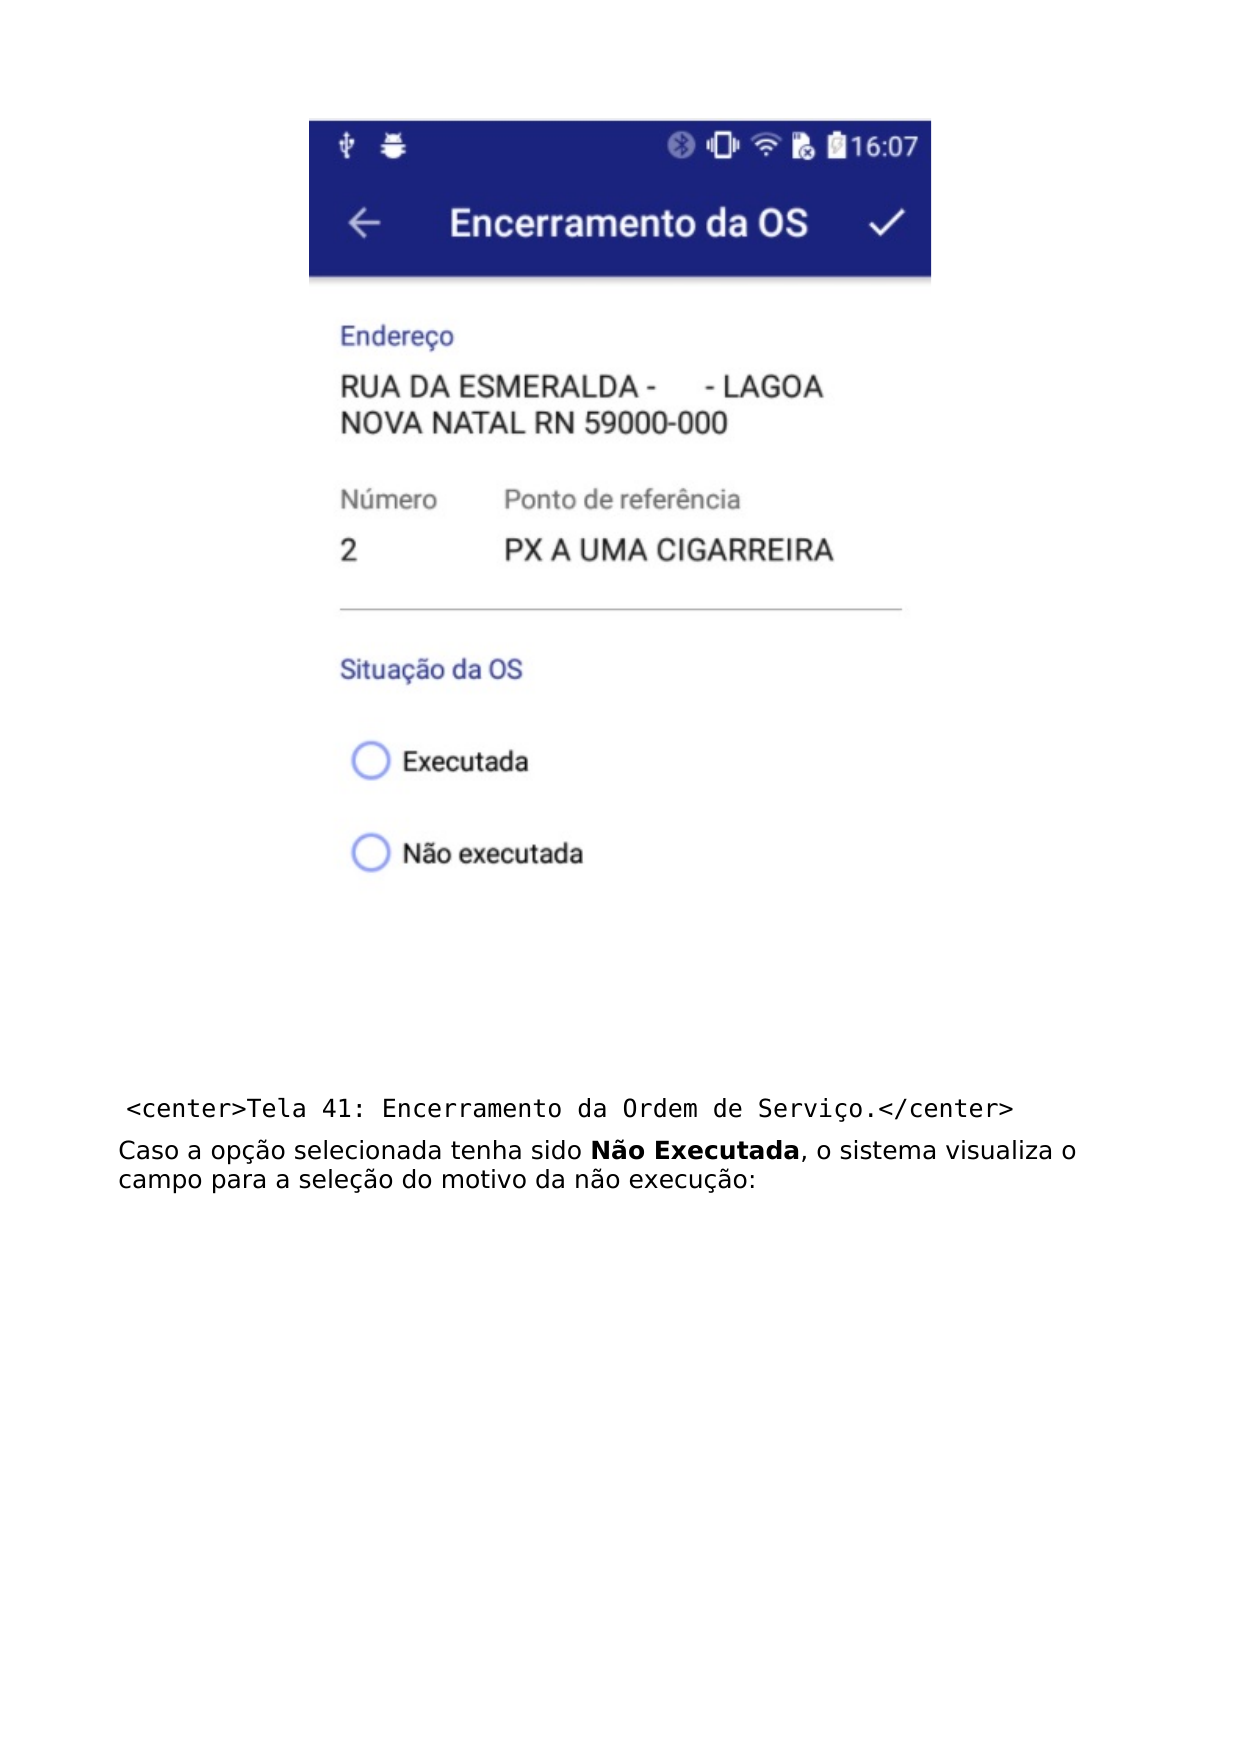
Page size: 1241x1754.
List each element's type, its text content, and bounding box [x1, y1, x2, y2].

picture [309, 118, 932, 1095]
text Caso a opção selecionada tenha sido Não Executada, o sistema visualiza o campo para a seleção do motivo da não execução: [118, 1136, 1122, 1195]
text <center>Tela 41: Encerramento da Ordem de Serviço.</center> [118, 1095, 1122, 1124]
